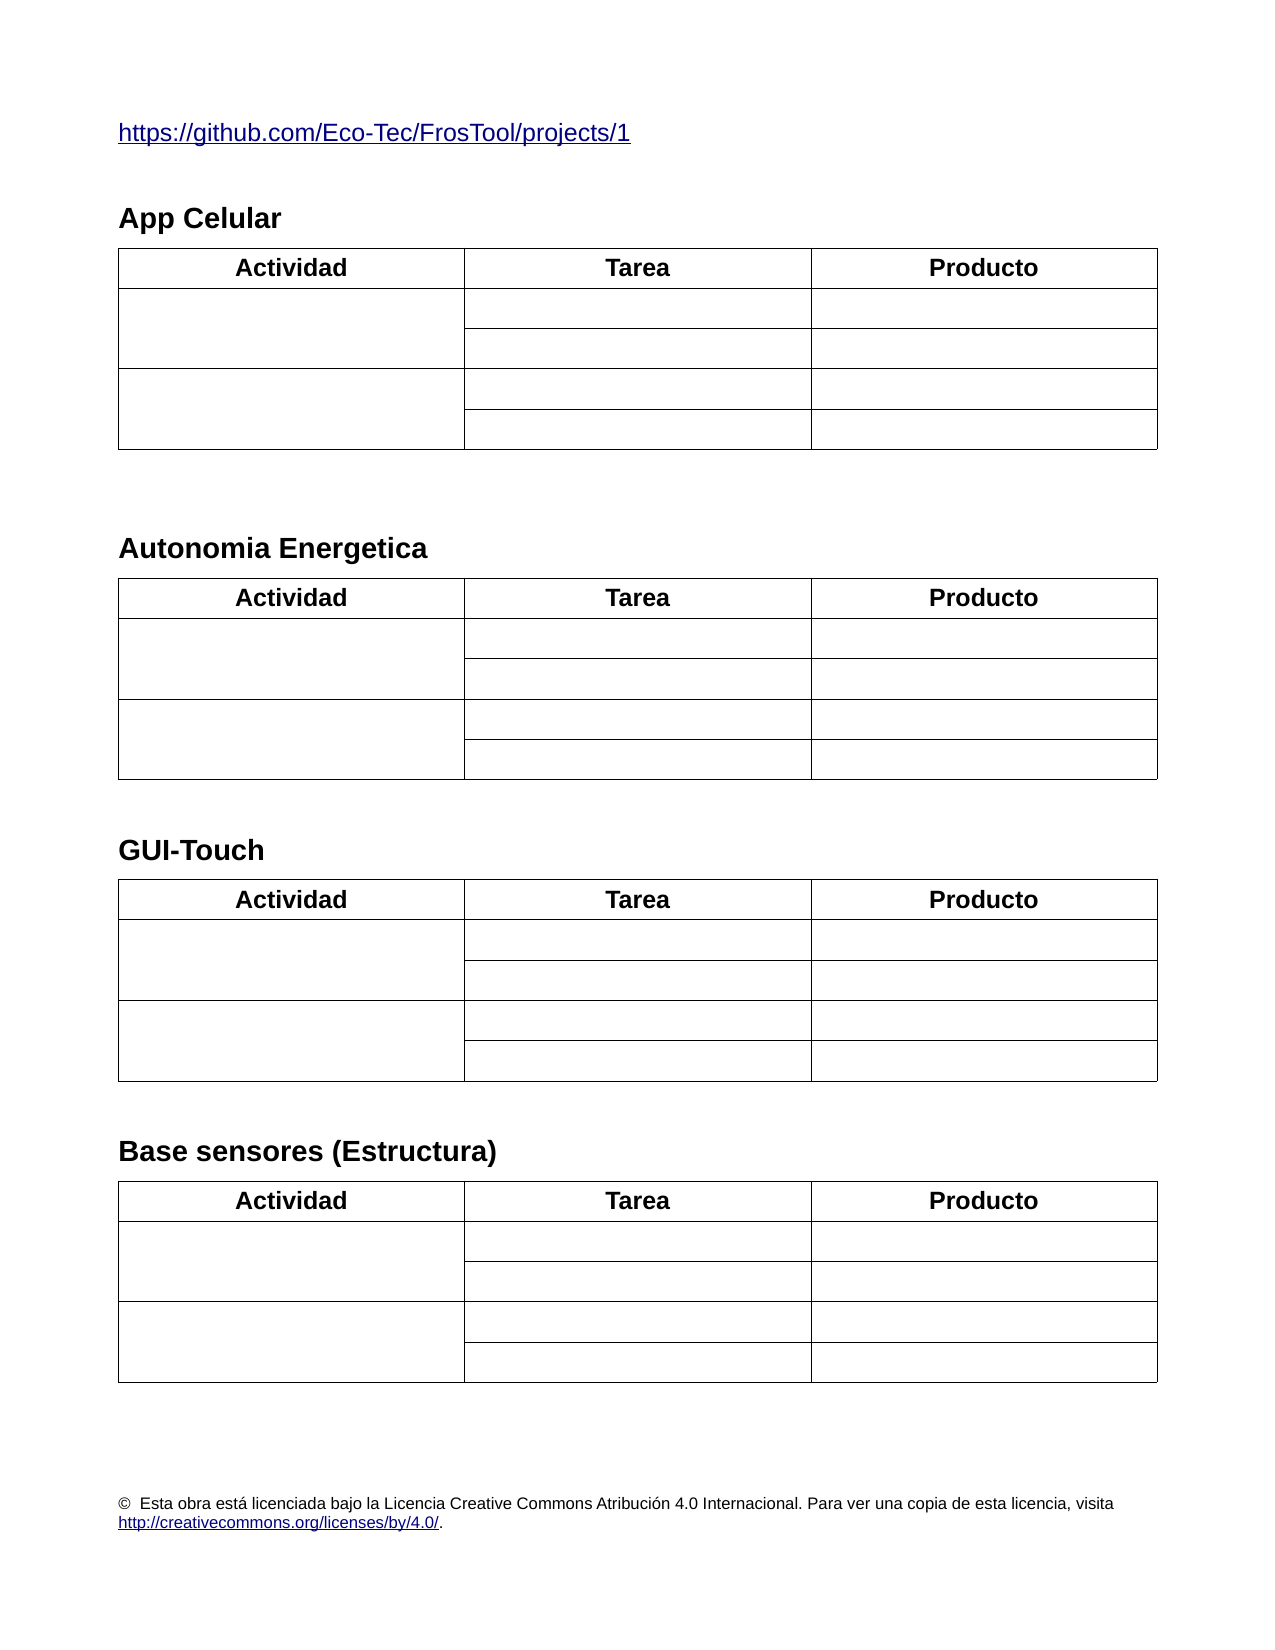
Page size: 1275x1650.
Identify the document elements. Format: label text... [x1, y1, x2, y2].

table_cell [812, 410, 1157, 449]
table_cell [812, 1001, 1157, 1040]
table_cell [812, 619, 1157, 658]
table_header Actividad [119, 579, 464, 618]
table_cell [465, 1343, 811, 1382]
table_cell [465, 740, 811, 779]
table_cell [465, 1222, 811, 1261]
table_header Actividad [119, 249, 464, 288]
table_header Tarea [465, 1182, 811, 1221]
table_cell [465, 920, 811, 960]
table_cell [465, 1302, 811, 1342]
table_cell [465, 1262, 811, 1301]
table_cell [812, 1262, 1157, 1301]
table_cell [465, 700, 811, 739]
table_cell [812, 369, 1157, 409]
table_cell [465, 1041, 811, 1081]
subtitle GUI-Touch [118, 833, 1157, 867]
table_cell [119, 1222, 464, 1301]
table_cell [465, 329, 811, 368]
table_cell [812, 961, 1157, 1000]
table_cell [812, 1222, 1157, 1261]
table_cell [465, 1001, 811, 1040]
table_header Producto [812, 249, 1157, 288]
table_header Producto [812, 880, 1157, 919]
table_cell [812, 1302, 1157, 1342]
table_cell [812, 1041, 1157, 1081]
table_cell [812, 740, 1157, 779]
subtitle Base sensores (Estructura) [118, 1134, 1157, 1168]
table_cell [119, 920, 464, 1000]
table_cell [119, 1302, 464, 1382]
table_cell [812, 700, 1157, 739]
table_cell [812, 920, 1157, 960]
table_header Tarea [465, 249, 811, 288]
table_header Actividad [119, 1182, 464, 1221]
table_cell [465, 369, 811, 409]
table_cell [119, 700, 464, 779]
table_cell [812, 1343, 1157, 1382]
table_cell [812, 659, 1157, 698]
table_header Actividad [119, 880, 464, 919]
table_cell [119, 289, 464, 368]
table_cell [812, 329, 1157, 368]
table_header Producto [812, 579, 1157, 618]
table_cell [119, 1001, 464, 1081]
table_cell [465, 619, 811, 658]
table_cell [119, 619, 464, 698]
table_cell [465, 961, 811, 1000]
table_cell [465, 289, 811, 328]
table_cell [465, 659, 811, 698]
table_header Tarea [465, 579, 811, 618]
table_header Producto [812, 1182, 1157, 1221]
subtitle Autonomia Energetica [118, 532, 1157, 565]
table_cell [119, 369, 464, 449]
subtitle App Celular [118, 201, 1157, 235]
table_header Tarea [465, 880, 811, 919]
table_cell [812, 289, 1157, 328]
table_cell [465, 410, 811, 449]
